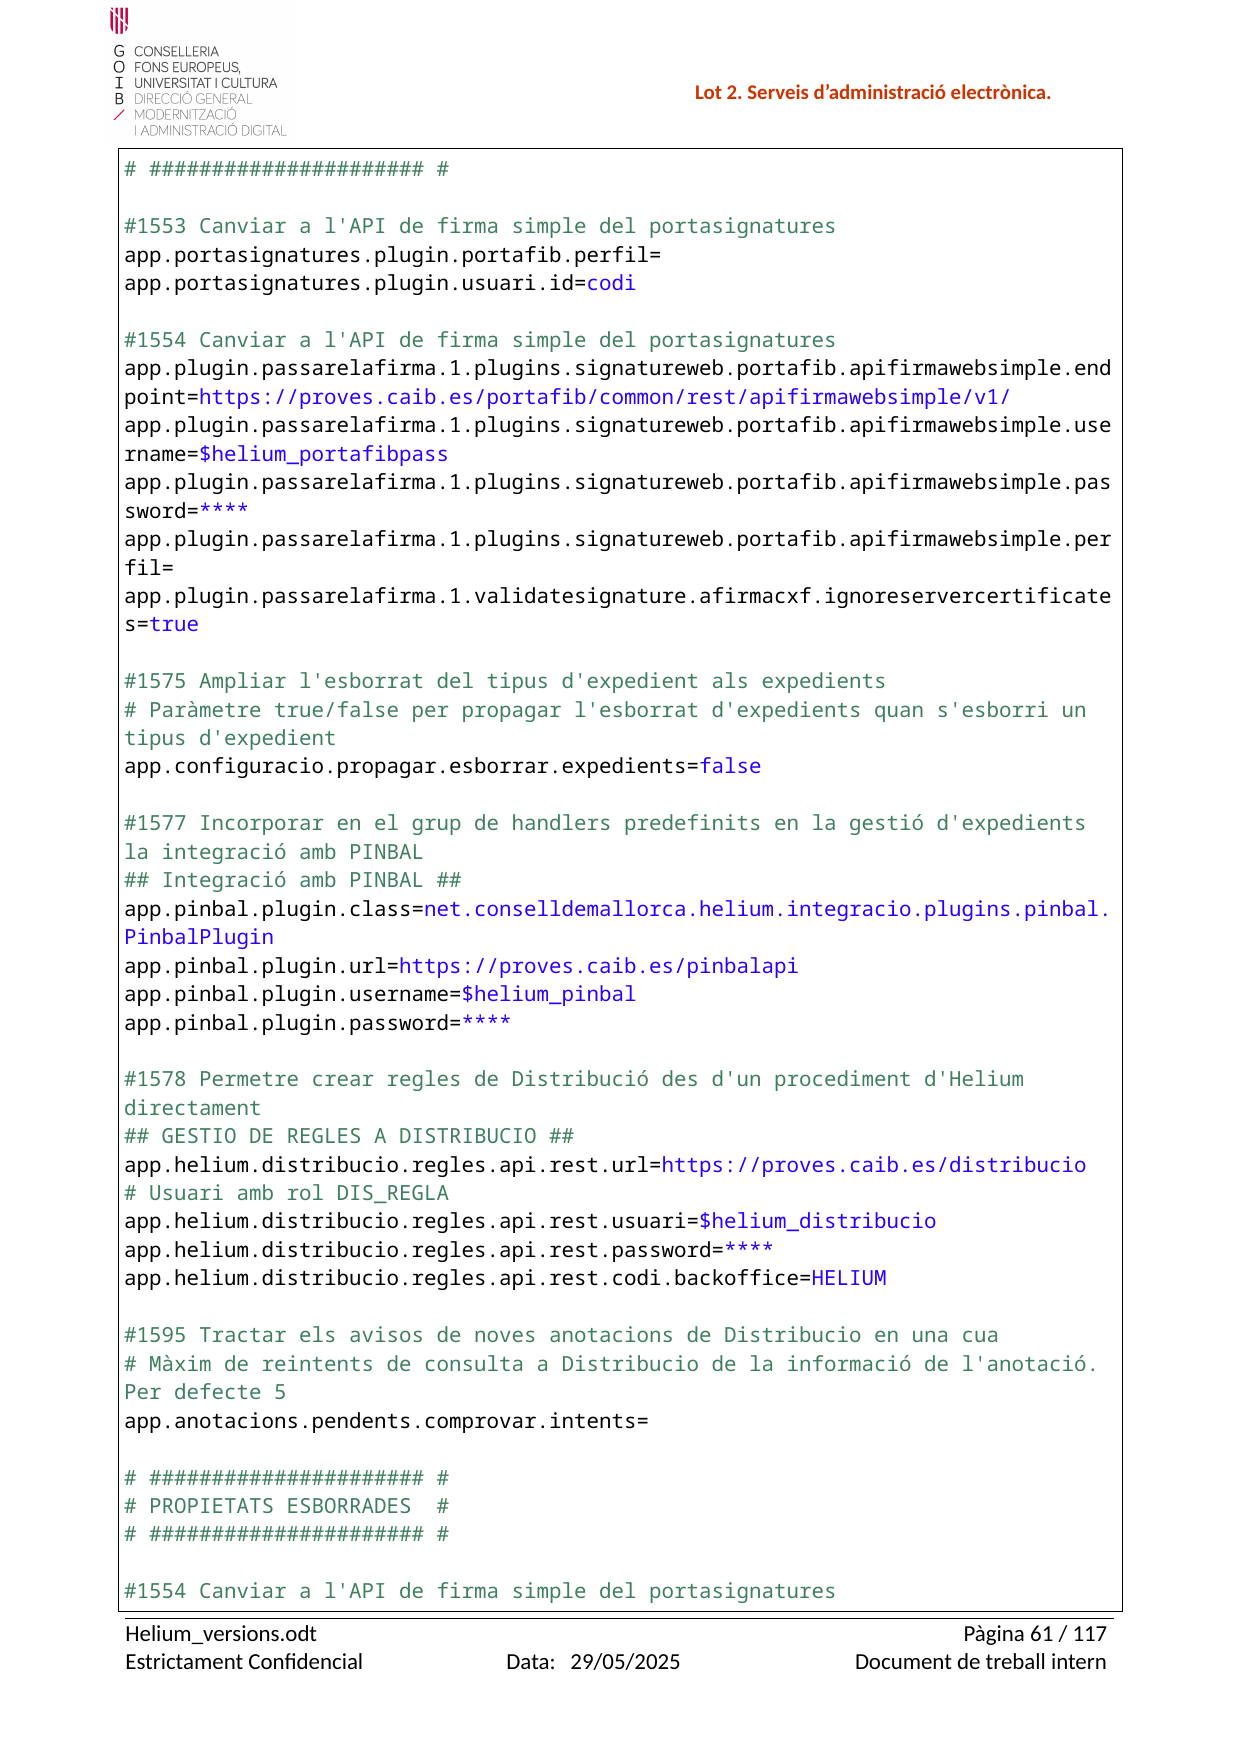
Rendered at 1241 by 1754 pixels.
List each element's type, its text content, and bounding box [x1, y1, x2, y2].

picture [100, 0, 297, 144]
table_header # ###################### # #1553 Canviar a l'API de firma simple del portasignatures app.portasignatures.plugin.portafib.perfil= app.portasignatures.plugin.usuari.id=codi #1554 Canviar a l'API de firma simple del portasignatures app.plugin.passarelafirma.1.plugins.signatureweb.portafib.apifirmawebsimple.endpoint=https://proves.caib.es/portafib/common/rest/apifirmawebsimple/v1/ app.plugin.passarelafirma.1.plugins.signatureweb.portafib.apifirmawebsimple.username=$helium_portafibpass app.plugin.passarelafirma.1.plugins.signatureweb.portafib.apifirmawebsimple.password=**** app.plugin.passarelafirma.1.plugins.signatureweb.portafib.apifirmawebsimple.perfil= app.plugin.passarelafirma.1.validatesignature.afirmacxf.ignoreservercertificates=true #1575 Ampliar l'esborrat del tipus d'expedient als expedients # Paràmetre true/false per propagar l'esborrat d'expedients quan s'esborri un tipus d'expedient app.configuracio.propagar.esborrar.expedients=false #1577 Incorporar en el grup de handlers predefinits en la gestió d'expedients la integració amb PINBAL ## Integració amb PINBAL ## app.pinbal.plugin.class=net.conselldemallorca.helium.integracio.plugins.pinbal.PinbalPlugin app.pinbal.plugin.url=https://proves.caib.es/pinbalapi app.pinbal.plugin.username=$helium_pinbal app.pinbal.plugin.password=**** #1578 Permetre crear regles de Distribució des d'un procediment d'Helium directament ## GESTIO DE REGLES A DISTRIBUCIO ## app.helium.distribucio.regles.api.rest.url=https://proves.caib.es/distribucio # Usuari amb rol DIS_REGLA app.helium.distribucio.regles.api.rest.usuari=$helium_distribucio app.helium.distribucio.regles.api.rest.password=**** app.helium.distribucio.regles.api.rest.codi.backoffice=HELIUM #1595 Tractar els avisos de noves anotacions de Distribucio en una cua # Màxim de reintents de consulta a Distribucio de la informació de l'anotació. Per defecte 5 app.anotacions.pendents.comprovar.intents= # ###################### # # PROPIETATS ESBORRADES # # ###################### # #1554 Canviar a l'API de firma simple del portasignatures [119, 149, 1122, 1611]
